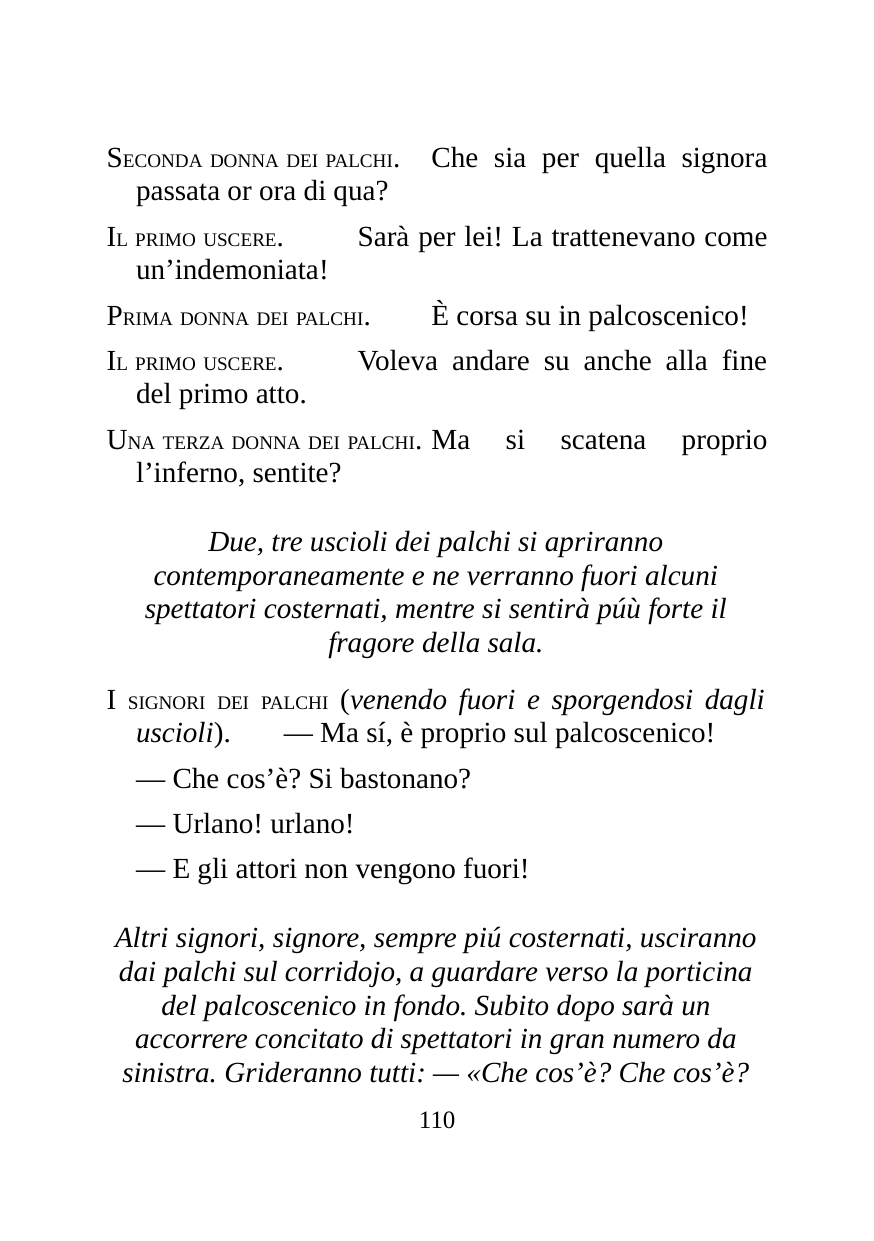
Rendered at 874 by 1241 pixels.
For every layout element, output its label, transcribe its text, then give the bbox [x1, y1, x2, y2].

text Due, tre uscioli dei palchi si apriranno contemporaneamente e ne verranno fuori alcuni spettatori costernati, mentre si sentirà púù forte il fragore della sala. [106, 524, 768, 658]
text Il primo uscere. Voleva andare su anche alla fine del primo atto. [106, 343, 768, 410]
text — E gli attori non vengono fuori! [136, 852, 768, 885]
text — Urlano! urlano! [136, 806, 768, 840]
text Seconda donna dei palchi. Che sia per quella signora passata or ora di qua? [106, 140, 768, 207]
text Altri signori, signore, sempre piú costernati, usciranno dai palchi sul corridojo, a guardare verso la porticina del palcoscenico in fondo. Subito dopo sarà un accorrere concitato di spettatori in gran numero da sinistra. Grideranno tutti: — «Che cos’è? Che cos’è? [106, 921, 768, 1088]
text Prima donna dei palchi. È corsa su in palcoscenico! [106, 298, 768, 331]
text — Che cos’è? Si bastonano? [136, 761, 768, 794]
text Una terza donna dei palchi. Ma si scatena proprio l’inferno, sentite? [106, 422, 768, 489]
text I signori dei palchi (venendo fuori e sporgendosi dagli uscioli). — Ma sí, è proprio sul palcoscenico! [106, 682, 768, 749]
text Il primo uscere. Sarà per lei! La trattenevano come un’indemoniata! [106, 219, 768, 286]
